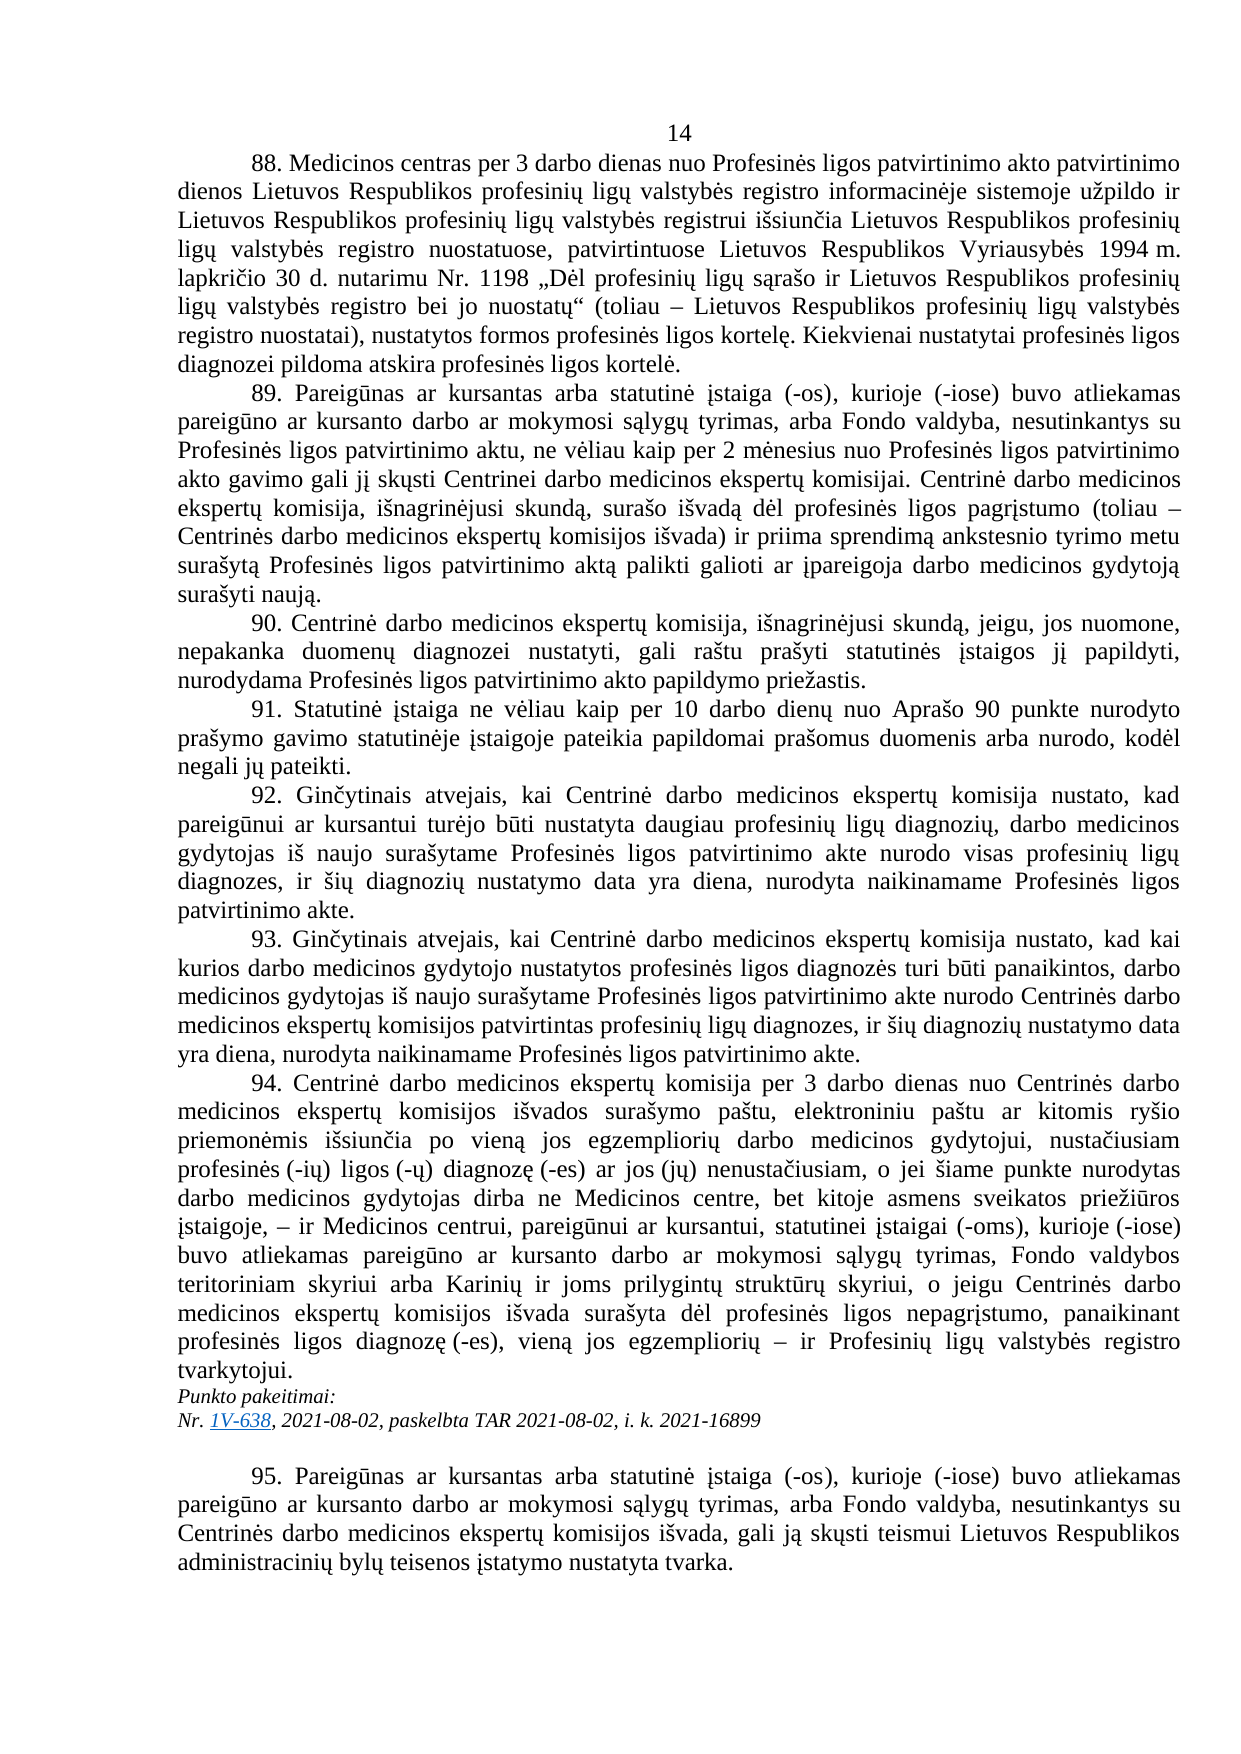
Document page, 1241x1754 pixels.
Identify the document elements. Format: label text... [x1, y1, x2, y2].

text 89. Pareigūnas ar kursantas arba statutinė įstaiga (-os), kurioje (-iose) buvo atliekamas pareigūno ar kursanto darbo ar mokymosi sąlygų tyrimas, arba Fondo valdyba, nesutinkantys su Profesinės ligos patvirtinimo aktu, ne vėliau kaip per 2 mėnesius nuo Profesinės ligos patvirtinimo akto gavimo gali jį skųsti Centrinei darbo medicinos ekspertų komisijai. Centrinė darbo medicinos ekspertų komisija, išnagrinėjusi skundą, surašo išvadą dėl profesinės ligos pagrįstumo (toliau – Centrinės darbo medicinos ekspertų komisijos išvada) ir priima sprendimą ankstesnio tyrimo metu surašytą Profesinės ligos patvirtinimo aktą palikti galioti ar įpareigoja darbo medicinos gydytoją surašyti naują. [177, 378, 1181, 608]
text Nr. 1V-638, 2021-08-02, paskelbta TAR 2021-08-02, i. k. 2021-16899 [177, 1408, 1181, 1432]
text 88. Medicinos centras per 3 darbo dienas nuo Profesinės ligos patvirtinimo akto patvirtinimo dienos Lietuvos Respublikos profesinių ligų valstybės registro informacinėje sistemoje užpildo ir Lietuvos Respublikos profesinių ligų valstybės registrui išsiunčia Lietuvos Respublikos profesinių ligų valstybės registro nuostatuose, patvirtintuose Lietuvos Respublikos Vyriausybės 1994 m. lapkričio 30 d. nutarimu Nr. 1198 „Dėl profesinių ligų sąrašo ir Lietuvos Respublikos profesinių ligų valstybės registro bei jo nuostatų“ (toliau – Lietuvos Respublikos profesinių ligų valstybės registro nuostatai), nustatytos formos profesinės ligos kortelę. Kiekvienai nustatytai profesinės ligos diagnozei pildoma atskira profesinės ligos kortelė. [177, 148, 1181, 378]
text 92. Ginčytinais atvejais, kai Centrinė darbo medicinos ekspertų komisija nustato, kad pareigūnui ar kursantui turėjo būti nustatyta daugiau profesinių ligų diagnozių, darbo medicinos gydytojas iš naujo surašytame Profesinės ligos patvirtinimo akte nurodo visas profesinių ligų diagnozes, ir šių diagnozių nustatymo data yra diena, nurodyta naikinamame Profesinės ligos patvirtinimo akte. [177, 780, 1181, 924]
text 93. Ginčytinais atvejais, kai Centrinė darbo medicinos ekspertų komisija nustato, kad kai kurios darbo medicinos gydytojo nustatytos profesinės ligos diagnozės turi būti panaikintos, darbo medicinos gydytojas iš naujo surašytame Profesinės ligos patvirtinimo akte nurodo Centrinės darbo medicinos ekspertų komisijos patvirtintas profesinių ligų diagnozes, ir šių diagnozių nustatymo data yra diena, nurodyta naikinamame Profesinės ligos patvirtinimo akte. [177, 924, 1181, 1068]
text 90. Centrinė darbo medicinos ekspertų komisija, išnagrinėjusi skundą, jeigu, jos nuomone, nepakanka duomenų diagnozei nustatyti, gali raštu prašyti statutinės įstaigos jį papildyti, nurodydama Profesinės ligos patvirtinimo akto papildymo priežastis. [177, 608, 1181, 694]
text 91. Statutinė įstaiga ne vėliau kaip per 10 darbo dienų nuo Aprašo 90 punkte nurodyto prašymo gavimo statutinėje įstaigoje pateikia papildomai prašomus duomenis arba nurodo, kodėl negali jų pateikti. [177, 694, 1181, 780]
text Punkto pakeitimai: [177, 1384, 1181, 1408]
text 94. Centrinė darbo medicinos ekspertų komisija per 3 darbo dienas nuo Centrinės darbo medicinos ekspertų komisijos išvados surašymo paštu, elektroniniu paštu ar kitomis ryšio priemonėmis išsiunčia po vieną jos egzempliorių darbo medicinos gydytojui, nustačiusiam profesinės (-ių) ligos (-ų) diagnozę (-es) ar jos (jų) nenustačiusiam, o jei šiame punkte nurodytas darbo medicinos gydytojas dirba ne Medicinos centre, bet kitoje asmens sveikatos priežiūros įstaigoje, – ir Medicinos centrui, pareigūnui ar kursantui, statutinei įstaigai (-oms), kurioje (-iose) buvo atliekamas pareigūno ar kursanto darbo ar mokymosi sąlygų tyrimas, Fondo valdybos teritoriniam skyriui arba Karinių ir joms prilygintų struktūrų skyriui, o jeigu Centrinės darbo medicinos ekspertų komisijos išvada surašyta dėl profesinės ligos nepagrįstumo, panaikinant profesinės ligos diagnozę (-es), vieną jos egzempliorių – ir Profesinių ligų valstybės registro tvarkytojui. [177, 1068, 1181, 1384]
text 95. Pareigūnas ar kursantas arba statutinė įstaiga (-os), kurioje (-iose) buvo atliekamas pareigūno ar kursanto darbo ar mokymosi sąlygų tyrimas, arba Fondo valdyba, nesutinkantys su Centrinės darbo medicinos ekspertų komisijos išvada, gali ją skųsti teismui Lietuvos Respublikos administracinių bylų teisenos įstatymo nustatyta tvarka. [177, 1461, 1181, 1576]
